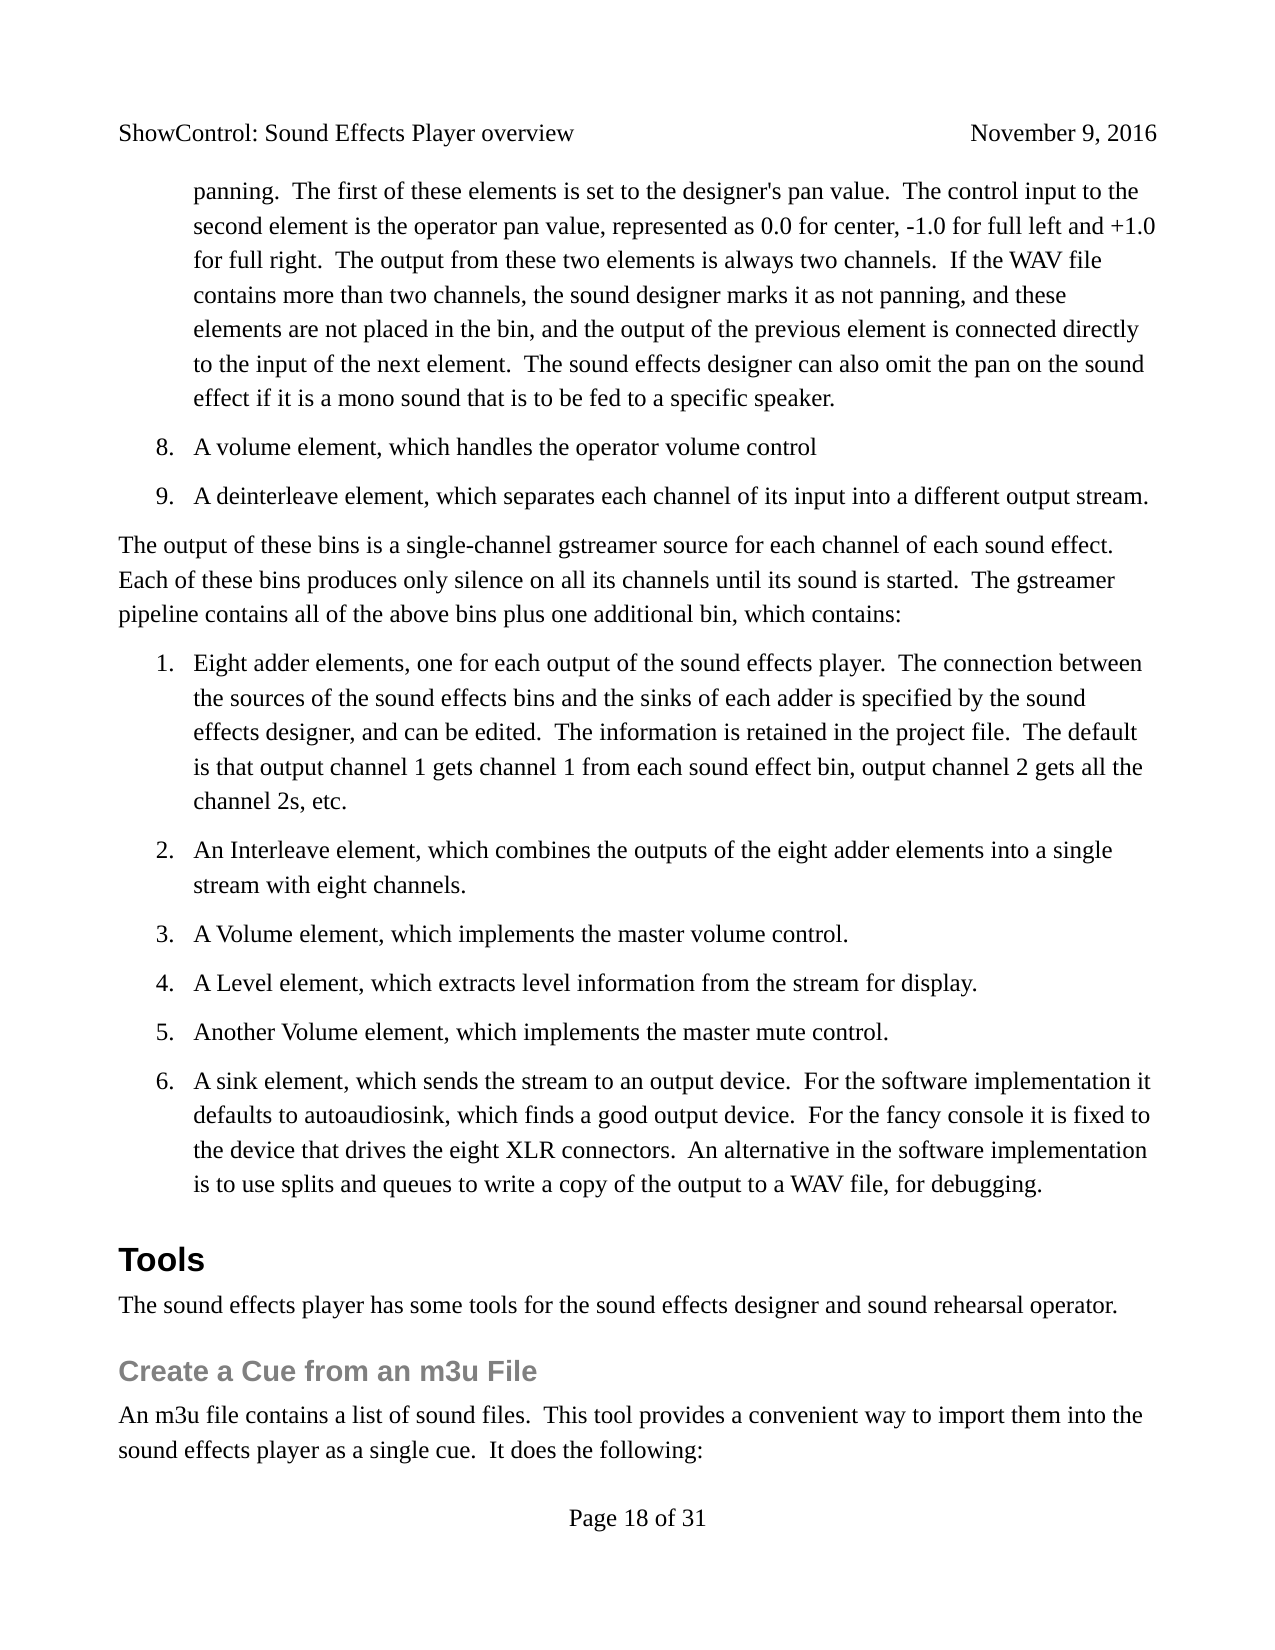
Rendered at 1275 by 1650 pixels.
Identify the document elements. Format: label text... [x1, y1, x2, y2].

subtitle Tools [118, 1239, 1157, 1278]
list A Volume element, which implements the master volume control. [156, 919, 1157, 948]
subtitle Create a Cue from an m3u File [118, 1354, 1157, 1388]
list A deinterleave element, which separates each channel of its input into a different output stream. [156, 481, 1157, 510]
list A Level element, which extracts level information from the stream for display. [156, 968, 1157, 997]
list A sink element, which sends the stream to an output device. For the software implementation it defaults to autoaudiosink, which finds a good output device. For the fancy console it is fixed to the device that drives the eight XLR connectors. An alternative in the software implementation is to use splits and queues to write a copy of the output to a WAV file, for debugging. [156, 1066, 1157, 1198]
list panning. The first of these elements is set to the designer's pan value. The control input to the second element is the operator pan value, represented as 0.0 for center, -1.0 for full left and +1.0 for full right. The output from these two elements is always two channels. If the WAV file contains more than two channels, the sound designer marks it as not panning, and these elements are not placed in the bin, and the output of the previous element is connected directly to the input of the next element. The sound effects designer can also omit the pan on the sound effect if it is a mono sound that is to be fed to a specific speaker. [156, 176, 1157, 412]
text An m3u file contains a list of sound files. This tool provides a convenient way to import them into the sound effects player as a single cue. It does the following: [118, 1400, 1157, 1463]
list A volume element, which handles the operator volume control [156, 432, 1157, 461]
list Eight adder elements, one for each output of the sound effects player. The connection between the sources of the sound effects bins and the sinks of each adder is specified by the sound effects designer, and can be edited. The information is retained in the project file. The default is that output channel 1 gets channel 1 from each sound effect bin, output channel 2 gets all the channel 2s, etc. [156, 648, 1157, 815]
text The sound effects player has some tools for the sound effects designer and sound rehearsal operator. [118, 1291, 1157, 1319]
text The output of these bins is a single-channel gstreamer source for each channel of each sound effect. Each of these bins produces only silence on all its channels until its sound is started. The gstreamer pipeline contains all of the above bins plus one additional bin, which contains: [118, 530, 1157, 628]
list An Interleave element, which combines the outputs of the eight adder elements into a single stream with eight channels. [156, 835, 1157, 899]
list Another Volume element, which implements the master mute control. [156, 1017, 1157, 1046]
